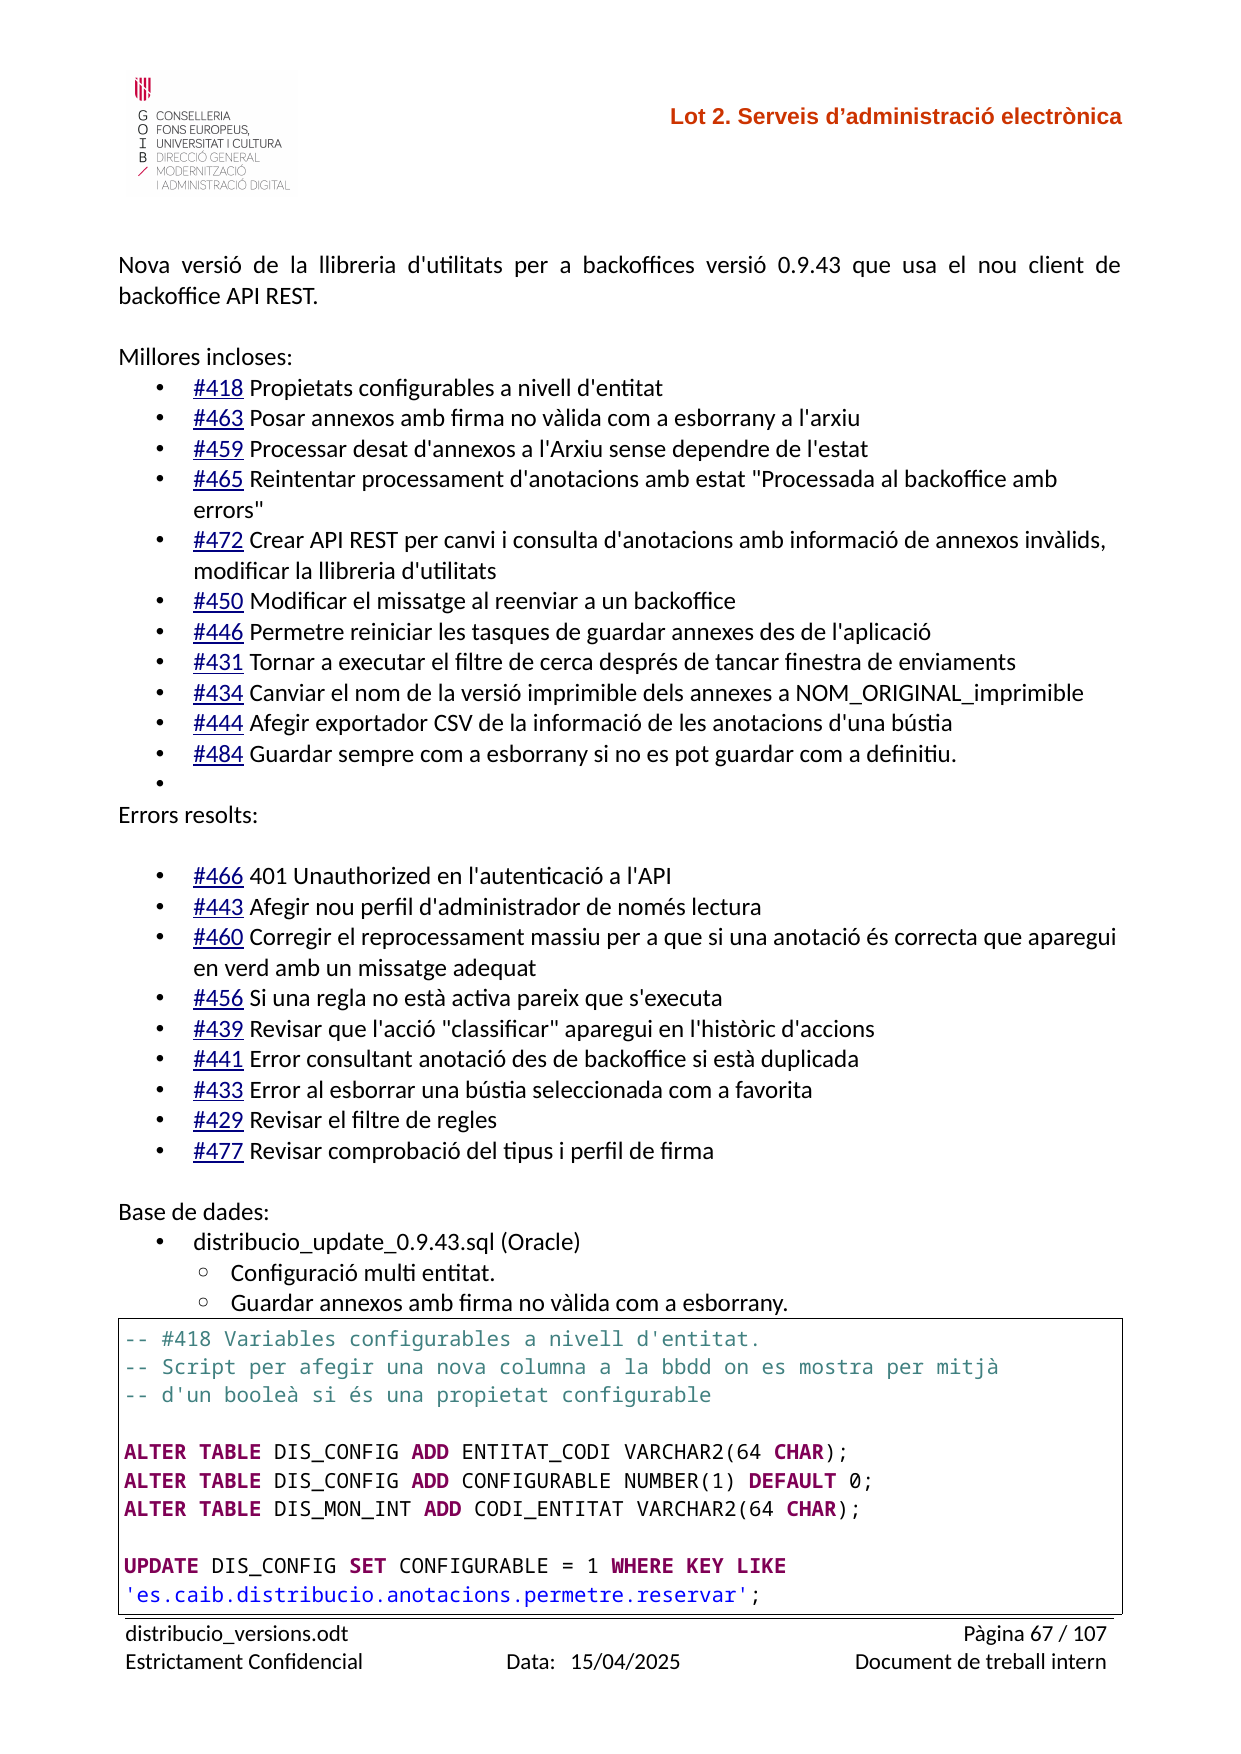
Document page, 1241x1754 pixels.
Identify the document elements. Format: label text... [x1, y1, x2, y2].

picture [126, 70, 299, 197]
list #477 Revisar comprobació del tipus i perfil de firma [156, 1135, 1122, 1165]
list #429 Revisar el filtre de regles [156, 1104, 1122, 1135]
list #439 Revisar que l'acció "classificar" aparegui en l'històric d'accions [156, 1013, 1122, 1043]
list #433 Error al esborrar una bústia seleccionada com a favorita [156, 1074, 1122, 1104]
list #444 Afegir exportador CSV de la informació de les anotacions d'una bústia [156, 707, 1122, 738]
list distribucio_update_0.9.43.sql (Oracle) [156, 1226, 1122, 1257]
list #431 Tornar a executar el filtre de cerca després de tancar finestra de enviaments [156, 646, 1122, 677]
list #463 Posar annexos amb firma no vàlida com a esborrany a l'arxiu [156, 402, 1122, 433]
list #472 Crear API REST per canvi i consulta d'anotacions amb informació de annexos invàlids, modificar la llibreria d'utilitats [156, 524, 1122, 585]
text Nova versió de la llibreria d'utilitats per a backoffices versió 0.9.43 que usa el nou client de backoffice API REST. [118, 250, 1122, 311]
list #484 Guardar sempre com a esborrany si no es pot guardar com a definitiu. [156, 738, 1122, 768]
list #434 Canviar el nom de la versió imprimible dels annexes a NOM_ORIGINAL_imprimible [156, 677, 1122, 707]
list #446 Permetre reiniciar les tasques de guardar annexes des de l'aplicació [156, 616, 1122, 646]
list #441 Error consultant anotació des de backoffice si està duplicada [156, 1043, 1122, 1074]
text Errors resolts: [118, 799, 1122, 829]
list #456 Si una regla no està activa pareix que s'executa [156, 982, 1122, 1013]
list #450 Modificar el missatge al reenviar a un backoffice [156, 585, 1122, 616]
list #418 Propietats configurables a nivell d'entitat [156, 372, 1122, 402]
list Guardar annexos amb firma no vàlida com a esborrany. [193, 1287, 1122, 1318]
list #466 401 Unauthorized en l'autenticació a l'API [156, 860, 1122, 891]
text Millores incloses: [118, 341, 1122, 372]
list #460 Corregir el reprocessament massiu per a que si una anotació és correcta que aparegui en verd amb un missatge adequat [156, 921, 1122, 982]
list #465 Reintentar processament d'anotacions amb estat "Processada al backoffice amb errors" [156, 463, 1122, 524]
list #443 Afegir nou perfil d'administrador de només lectura [156, 891, 1122, 921]
table_header -- #418 Variables configurables a nivell d'entitat. -- Script per afegir una nova columna a la bbdd on es mostra per mitjà -- d'un booleà si és una propietat configurable ALTER TABLE DIS_CONFIG ADD ENTITAT_CODI VARCHAR2(64 CHAR); ALTER TABLE DIS_CONFIG ADD CONFIGURABLE NUMBER(1) DEFAULT 0; ALTER TABLE DIS_MON_INT ADD CODI_ENTITAT VARCHAR2(64 CHAR); UPDATE DIS_CONFIG SET CONFIGURABLE = 1 WHERE KEY LIKE 'es.caib.distribucio.anotacions.permetre.reservar'; [119, 1319, 1122, 1614]
text Base de dades: [118, 1196, 1122, 1226]
list Configuració multi entitat. [193, 1257, 1122, 1287]
list #459 Processar desat d'annexos a l'Arxiu sense dependre de l'estat [156, 433, 1122, 463]
